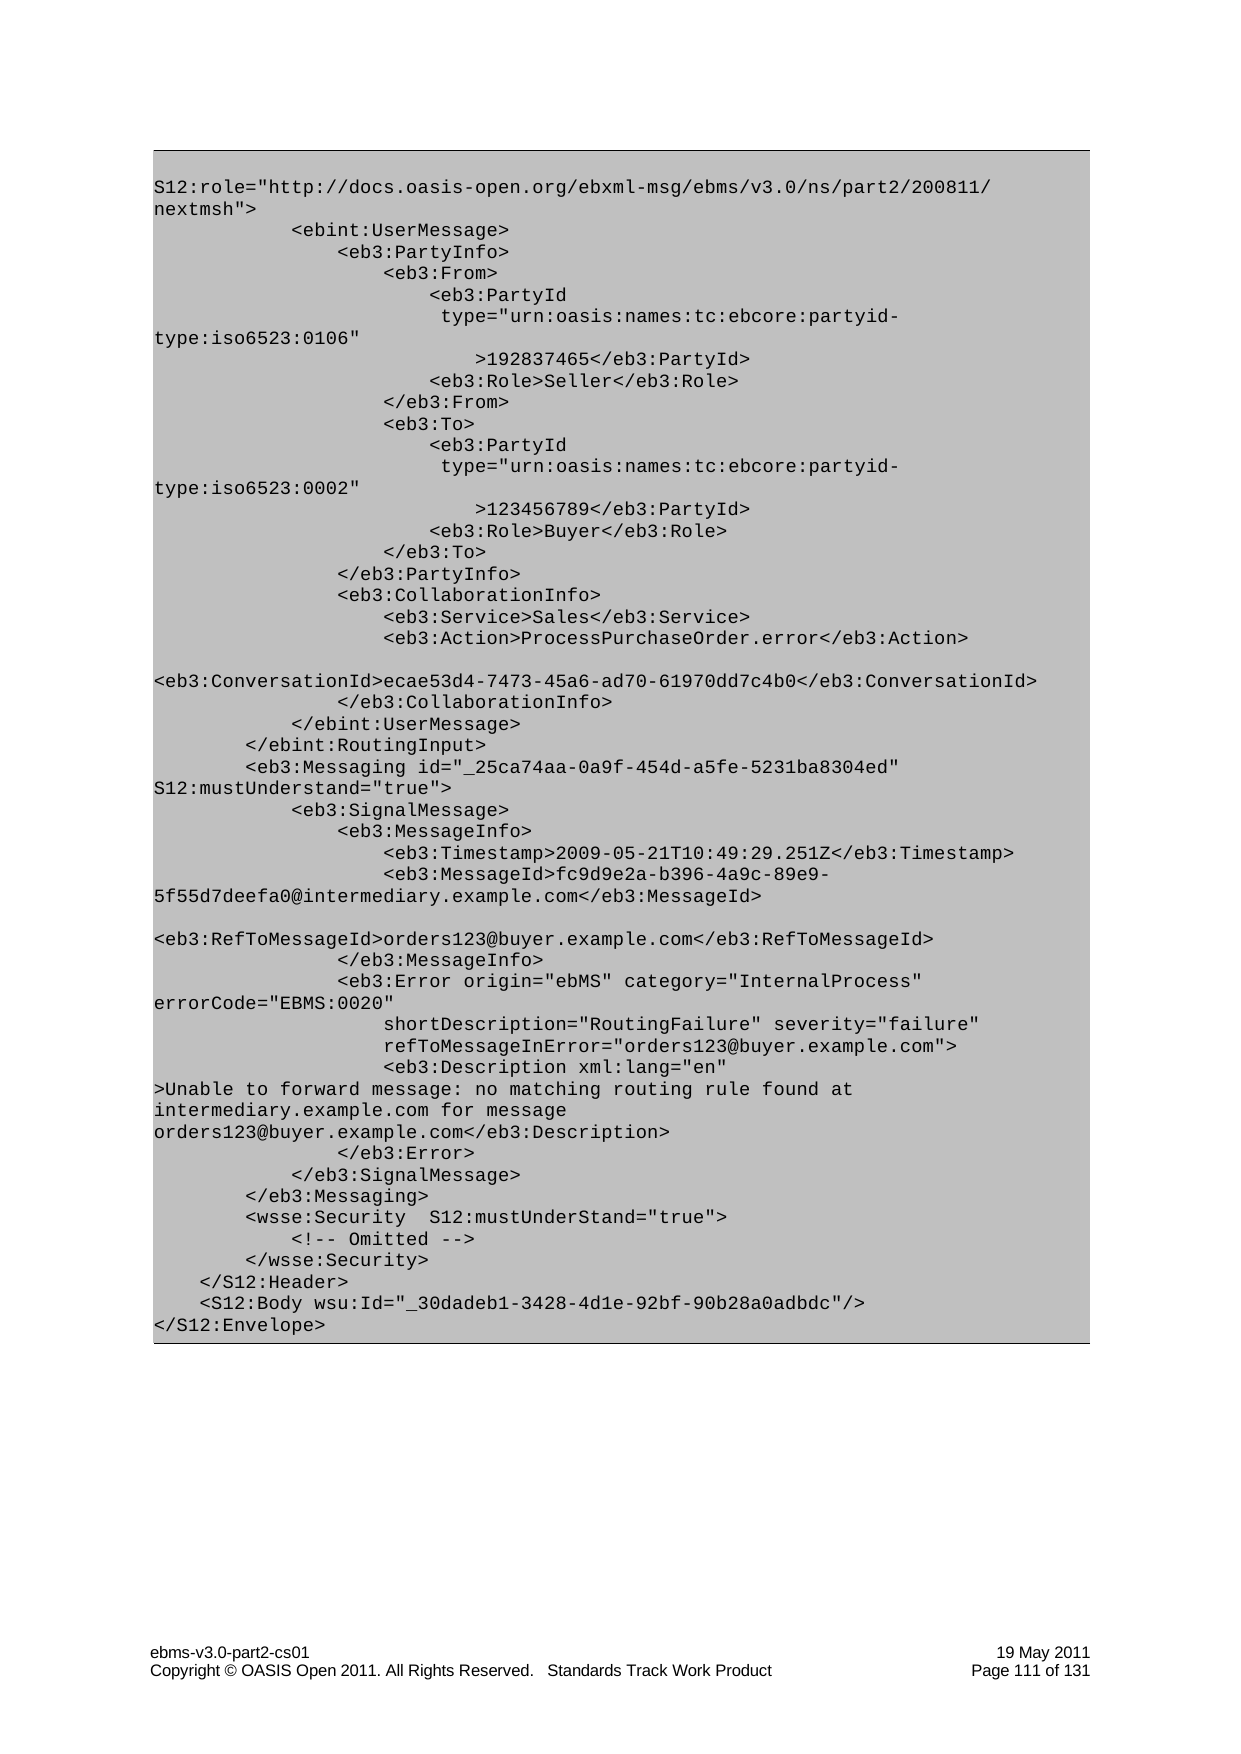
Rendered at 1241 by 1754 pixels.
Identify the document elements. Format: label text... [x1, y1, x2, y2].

text <eb3:MessageId>fc9d9e2a-b396-4a9c-89e9-5f55d7deefa0@intermediary.example.com</eb3:MessageId> [153, 858, 1090, 901]
text </wsse:Security> [153, 1244, 1090, 1266]
text <eb3:Role>Buyer</eb3:Role> [153, 515, 1090, 536]
text <eb3:Timestamp>2009-05-21T10:49:29.251Z</eb3:Timestamp> [153, 837, 1090, 858]
text shortDescription="RoutingFailure" severity="failure" [153, 1008, 1090, 1030]
text </eb3:From> [153, 386, 1090, 407]
text </eb3:CollaborationInfo> [153, 686, 1090, 708]
text </eb3:Messaging> [153, 1180, 1090, 1201]
text <eb3:Service>Sales</eb3:Service> [153, 601, 1090, 622]
text >Unable to forward message: no matching routing rule found at intermediary.example.com for message orders123@buyer.example.com</eb3:Description> [153, 1073, 1090, 1137]
text </eb3:SignalMessage> [153, 1158, 1090, 1180]
text <eb3:CollaborationInfo> [153, 579, 1090, 601]
text </eb3:Error> [153, 1137, 1090, 1158]
text <eb3:To> [153, 407, 1090, 429]
text </S12:Header> [153, 1266, 1090, 1287]
text </S12:Envelope> [153, 1309, 1090, 1343]
text <S12:Body wsu:Id="_30dadeb1-3428-4d1e-92bf-90b28a0adbdc"/> [153, 1287, 1090, 1309]
text <eb3:SignalMessage> [153, 794, 1090, 815]
text <eb3:RefToMessageId>orders123@buyer.example.com</eb3:RefToMessageId> [153, 901, 1090, 944]
text S12:role="http://docs.oasis-open.org/ebxml-msg/ebms/v3.0/ns/part2/200811/nextmsh"> [153, 151, 1090, 214]
text <eb3:Messaging id="_25ca74aa-0a9f-454d-a5fe-5231ba8304ed" S12:mustUnderstand="true"> [153, 751, 1090, 794]
text <eb3:MessageInfo> [153, 815, 1090, 837]
text type="urn:oasis:names:tc:ebcore:partyid-type:iso6523:0002" [153, 450, 1090, 493]
text </ebint:UserMessage> [153, 708, 1090, 729]
text </ebint:RoutingInput> [153, 729, 1090, 751]
text <!-- Omitted --> [153, 1223, 1090, 1244]
text <eb3:Error origin="ebMS" category="InternalProcess" errorCode="EBMS:0020" [153, 965, 1090, 1008]
text type="urn:oasis:names:tc:ebcore:partyid-type:iso6523:0106" [153, 300, 1090, 343]
text refToMessageInError="orders123@buyer.example.com"> [153, 1030, 1090, 1051]
text <eb3:Description xml:lang="en" [153, 1051, 1090, 1073]
text </eb3:PartyInfo> [153, 558, 1090, 579]
text <eb3:Role>Seller</eb3:Role> [153, 364, 1090, 386]
text </eb3:MessageInfo> [153, 944, 1090, 965]
text <eb3:PartyId [153, 279, 1090, 300]
text <eb3:PartyInfo> [153, 236, 1090, 257]
text <eb3:PartyId [153, 429, 1090, 450]
text </eb3:To> [153, 536, 1090, 558]
text <wsse:Security S12:mustUnderStand="true"> [153, 1201, 1090, 1223]
text >192837465</eb3:PartyId> [153, 343, 1090, 364]
text <eb3:ConversationId>ecae53d4-7473-45a6-ad70-61970dd7c4b0</eb3:ConversationId> [153, 643, 1090, 686]
text <eb3:Action>ProcessPurchaseOrder.error</eb3:Action> [153, 622, 1090, 643]
text <ebint:UserMessage> [153, 214, 1090, 236]
text >123456789</eb3:PartyId> [153, 493, 1090, 515]
text <eb3:From> [153, 257, 1090, 279]
